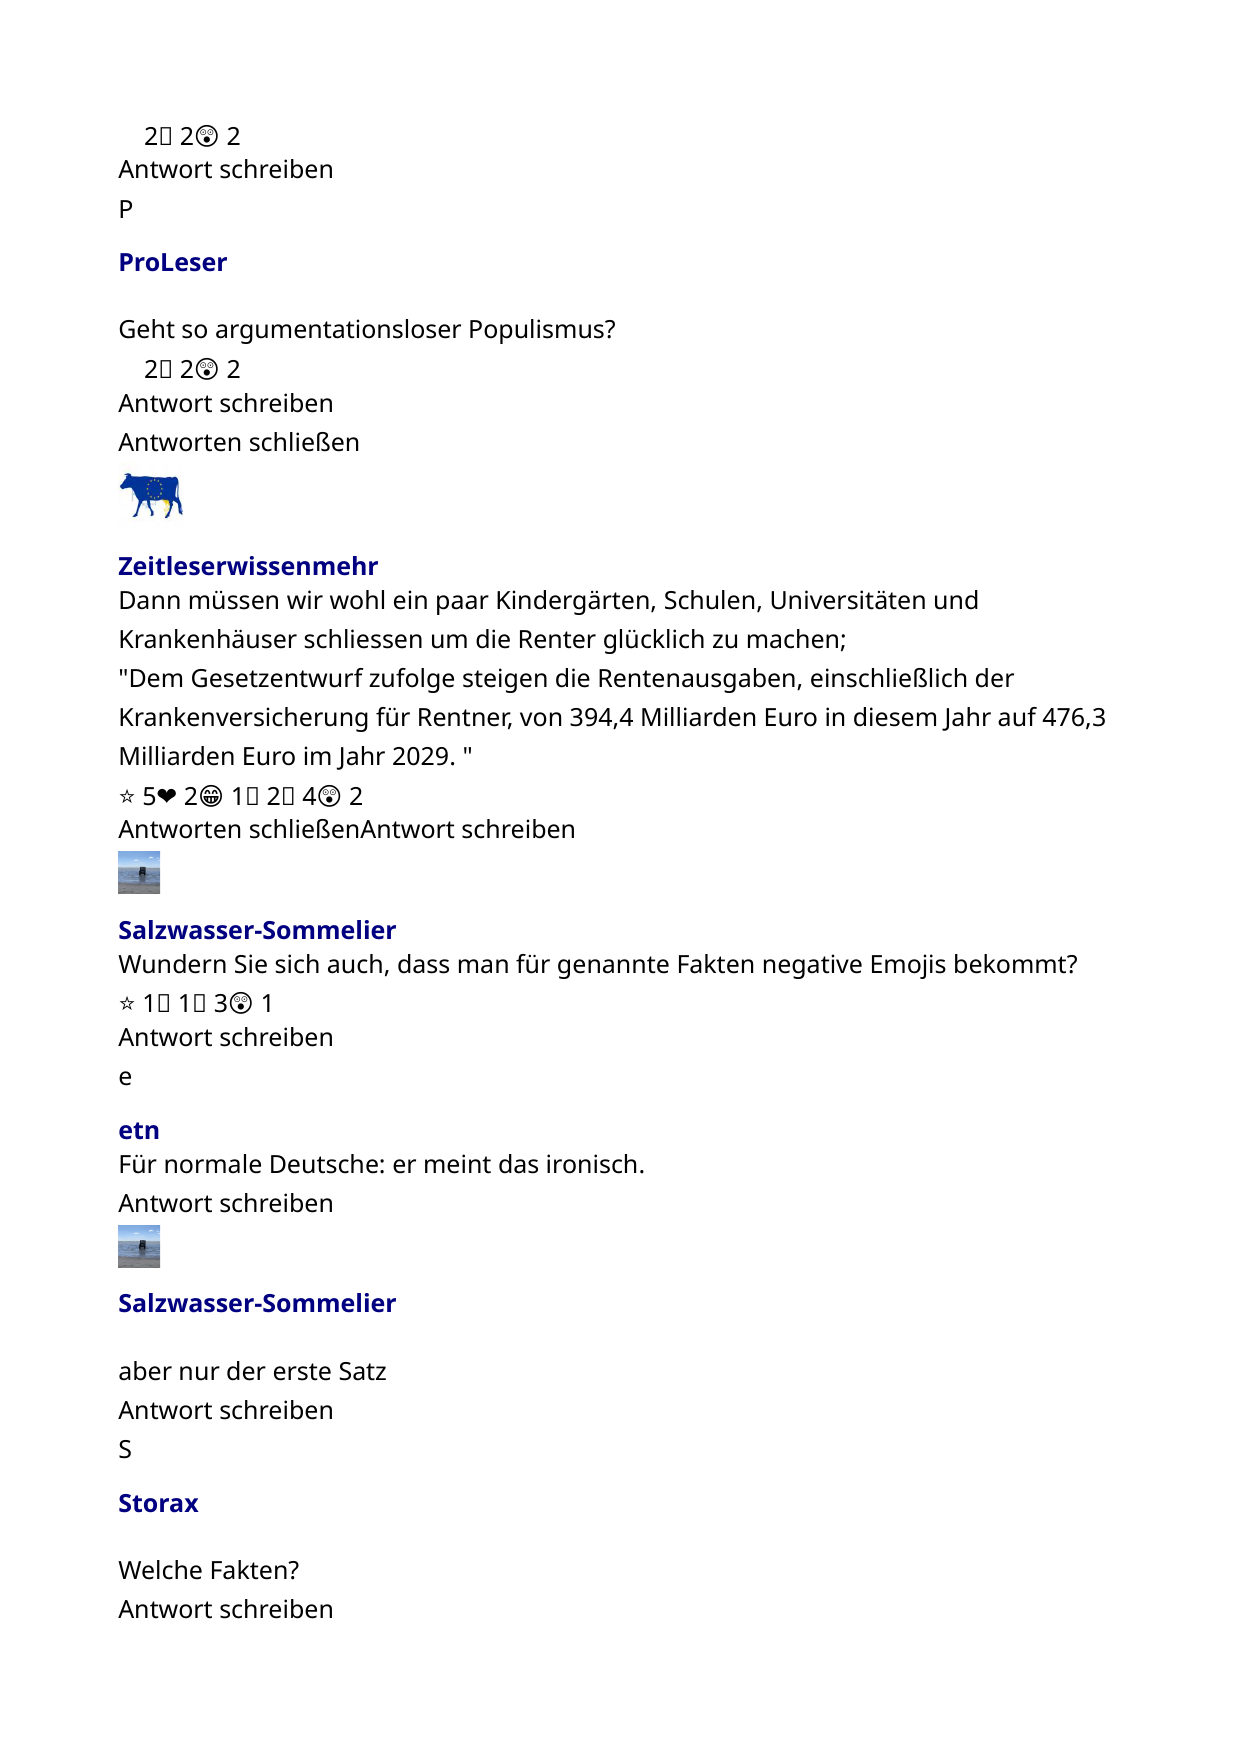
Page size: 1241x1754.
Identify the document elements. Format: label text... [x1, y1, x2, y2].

subtitle etn [118, 1113, 1122, 1147]
text e [118, 1059, 1122, 1093]
text Welche Fakten? [118, 1552, 1122, 1586]
text Antworten schließen [118, 424, 1122, 459]
text Für normale Deutsche: er meint das ironisch. [118, 1147, 1122, 1181]
text Antwort schreiben [118, 1591, 1122, 1626]
text P [118, 191, 1122, 225]
text Geht so argumentationsloser Populismus? [118, 312, 1122, 346]
subtitle Zeitleserwissenmehr [118, 548, 1122, 582]
text S [118, 1431, 1122, 1466]
text ⭐️ 5❤️ 2😁 1🙁 2🤨 4😲 2 [118, 778, 1122, 812]
subtitle Salzwasser-Sommelier [118, 1286, 1122, 1320]
text Antwort schreiben [118, 385, 1122, 419]
subtitle Storax [118, 1485, 1122, 1519]
text 🙁 2🤨 2😲 2 [118, 351, 1122, 385]
picture [118, 851, 161, 894]
text ⭐️ 1🙁 1🤨 3😲 1 [118, 986, 1122, 1020]
picture [118, 463, 184, 530]
text Antwort schreiben [118, 1392, 1122, 1426]
picture [118, 1225, 161, 1268]
subtitle Salzwasser-Sommelier [118, 912, 1122, 946]
text 🙁 2🤨 2😲 2 [118, 118, 1122, 152]
text Antwort schreiben [118, 1186, 1122, 1220]
text Antworten schließenAntwort schreiben [118, 812, 1122, 846]
text aber nur der erste Satz [118, 1353, 1122, 1387]
text Wundern Sie sich auch, dass man für genannte Fakten negative Emojis bekommt? [118, 946, 1122, 981]
text Antwort schreiben [118, 152, 1122, 186]
text Antwort schreiben [118, 1020, 1122, 1054]
text Dann müssen wir wohl ein paar Kindergärten, Schulen, Universitäten und Krankenhäuser schliessen um die Renter glücklich zu machen; "Dem Gesetzentwurf zufolge steigen die Rentenausgaben, einschließlich der Krankenversicherung für Rentner, von 394,4 Milliarden Euro in diesem Jahr auf 476,3 Milliarden Euro im Jahr 2029. " [118, 582, 1122, 773]
subtitle ProLeser [118, 245, 1122, 279]
